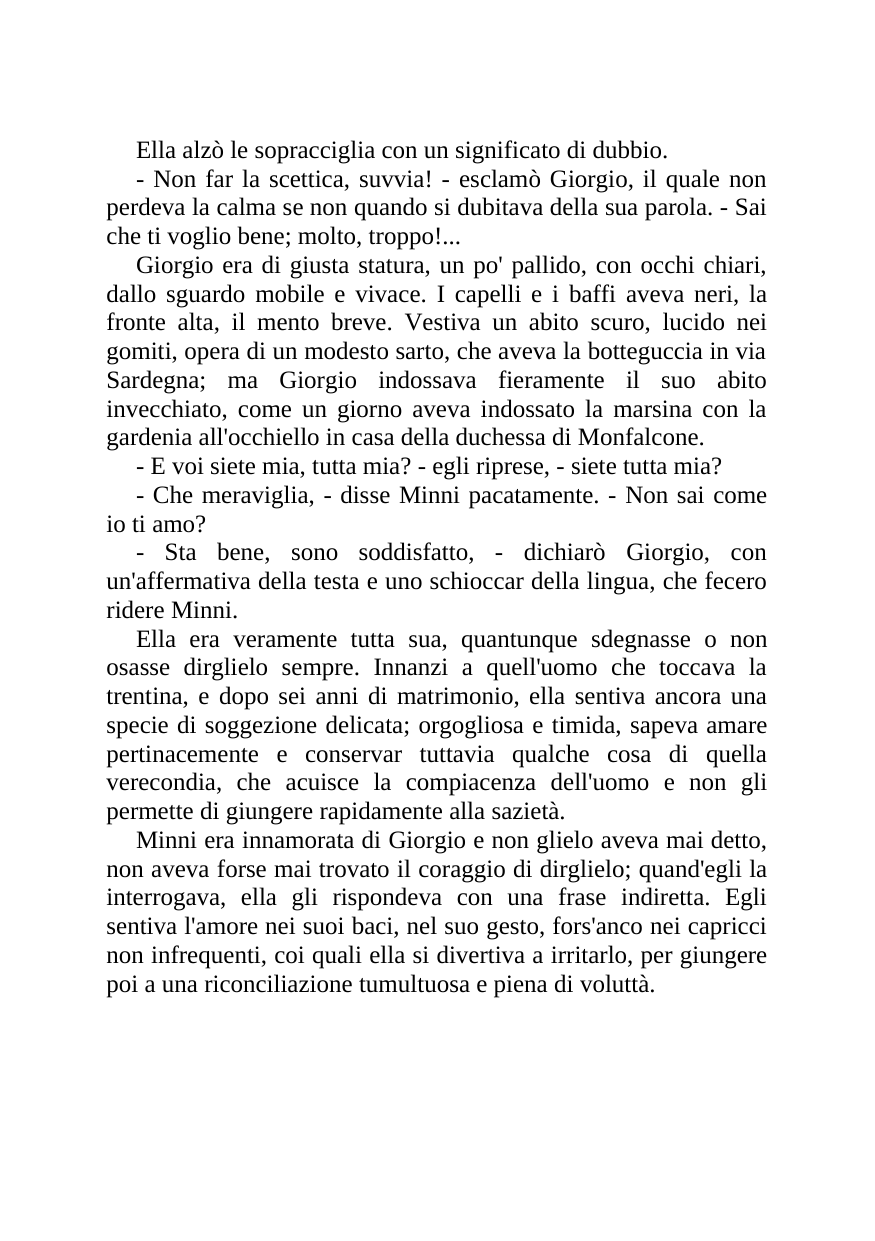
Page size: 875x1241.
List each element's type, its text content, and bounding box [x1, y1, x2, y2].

text Ella alzò le sopracciglia con un significato di dubbio. [106, 135, 768, 164]
text - E voi siete mia, tutta mia? - egli riprese, - siete tutta mia? [106, 451, 768, 480]
text Giorgio era di giusta statura, un po' pallido, con occhi chiari, dallo sguardo mobile e vivace. I capelli e i baffi aveva neri, la fronte alta, il mento breve. Vestiva un abito scuro, lucido nei gomiti, opera di un modesto sarto, che aveva la botteguccia in via Sardegna; ma Giorgio indossava fieramente il suo abito invecchiato, come un giorno aveva indossato la marsina con la gardenia all'occhiello in casa della duchessa di Monfalcone. [106, 250, 768, 451]
text - Sta bene, sono soddisfatto, - dichiarò Giorgio, con un'affermativa della testa e uno schioccar della lingua, che fecero ridere Minni. [106, 537, 768, 624]
text Ella era veramente tutta sua, quantunque sdegnasse o non osasse dirglielo sempre. Innanzi a quell'uomo che toccava la trentina, e dopo sei anni di matrimonio, ella sentiva ancora una specie di soggezione delicata; orgogliosa e timida, sapeva amare pertinacemente e conservar tuttavia qualche cosa di quella verecondia, che acuisce la compiacenza dell'uomo e non gli permette di giungere rapidamente alla sazietà. [106, 624, 768, 825]
text - Che meraviglia, - disse Minni pacatamente. - Non sai come io ti amo? [106, 480, 768, 537]
text Minni era innamorata di Giorgio e non glielo aveva mai detto, non aveva forse mai trovato il coraggio di dirglielo; quand'egli la interrogava, ella gli rispondeva con una frase indiretta. Egli sentiva l'amore nei suoi baci, nel suo gesto, fors'anco nei capricci non infrequenti, coi quali ella si divertiva a irritarlo, per giungere poi a una riconciliazione tumultuosa e piena di voluttà. [106, 825, 768, 997]
text - Non far la scettica, suvvia! - esclamò Giorgio, il quale non perdeva la calma se non quando si dubitava della sua parola. - Sai che ti voglio bene; molto, troppo!... [106, 164, 768, 250]
